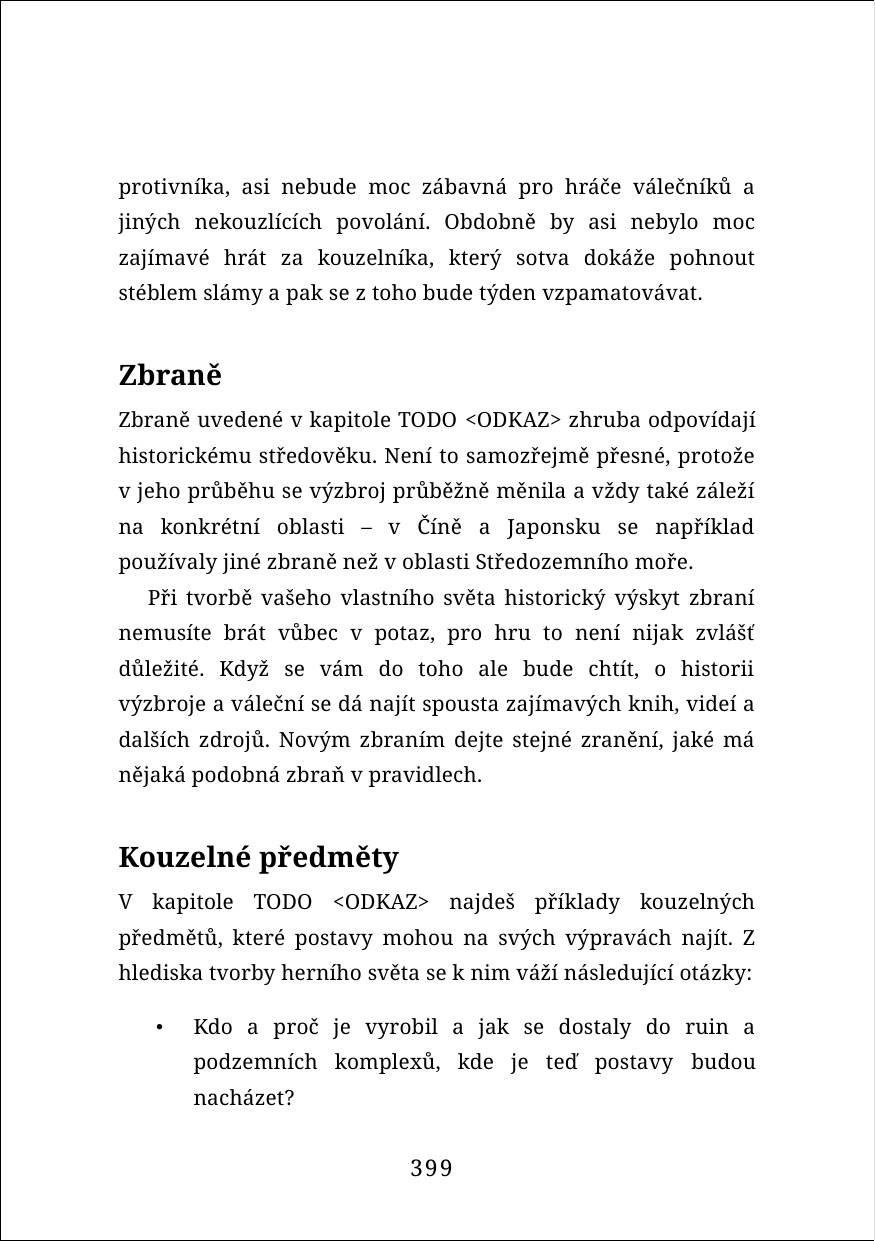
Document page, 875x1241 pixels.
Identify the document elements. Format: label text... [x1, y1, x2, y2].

subtitle Zbraně [118, 355, 756, 393]
text protivníka, asi nebude moc zábavná pro hráče válečníků a jiných nekouzlících povolání. Obdobně by asi nebylo moc zajímavé hrát za kouzelníka, který sotva dokáže pohnout stéblem slámy a pak se z toho bude týden vzpamatovávat. [118, 172, 756, 307]
list Kdo a proč je vyrobil a jak se dostaly do ruin a podzemních komplexů, kde je teď postavy budou nacházet? [156, 1012, 756, 1111]
text V kapitole TODO <ODKAZ> najdeš příklady kouzelných předmětů, které postavy mohou na svých výpravách najít. Z hlediska tvorby herního světa se k nim váží následující otázky: [118, 887, 756, 987]
text Zbraně uvedené v kapitole TODO <ODKAZ> zhruba odpovídají historickému středověku. Není to samozřejmě přesné, protože v jeho průběhu se výzbroj průběžně měnila a vždy také záleží na konkrétní oblasti – v Číně a Japonsku se například používaly jiné zbraně než v oblasti Středozemního moře. Při tvorbě vašeho vlastního světa historický výskyt zbraní nemusíte brát vůbec v potaz, pro hru to není nijak zvlášť důležité. Když se vám do toho ale bude chtít, o historii výzbroje a váleční se dá najít spousta zajímavých knih, videí a dalších zdrojů. Novým zbraním dejte stejné zranění, jaké má nějaká podobná zbraň v pravidlech. [118, 405, 756, 789]
subtitle Kouzelné předměty [118, 837, 756, 876]
